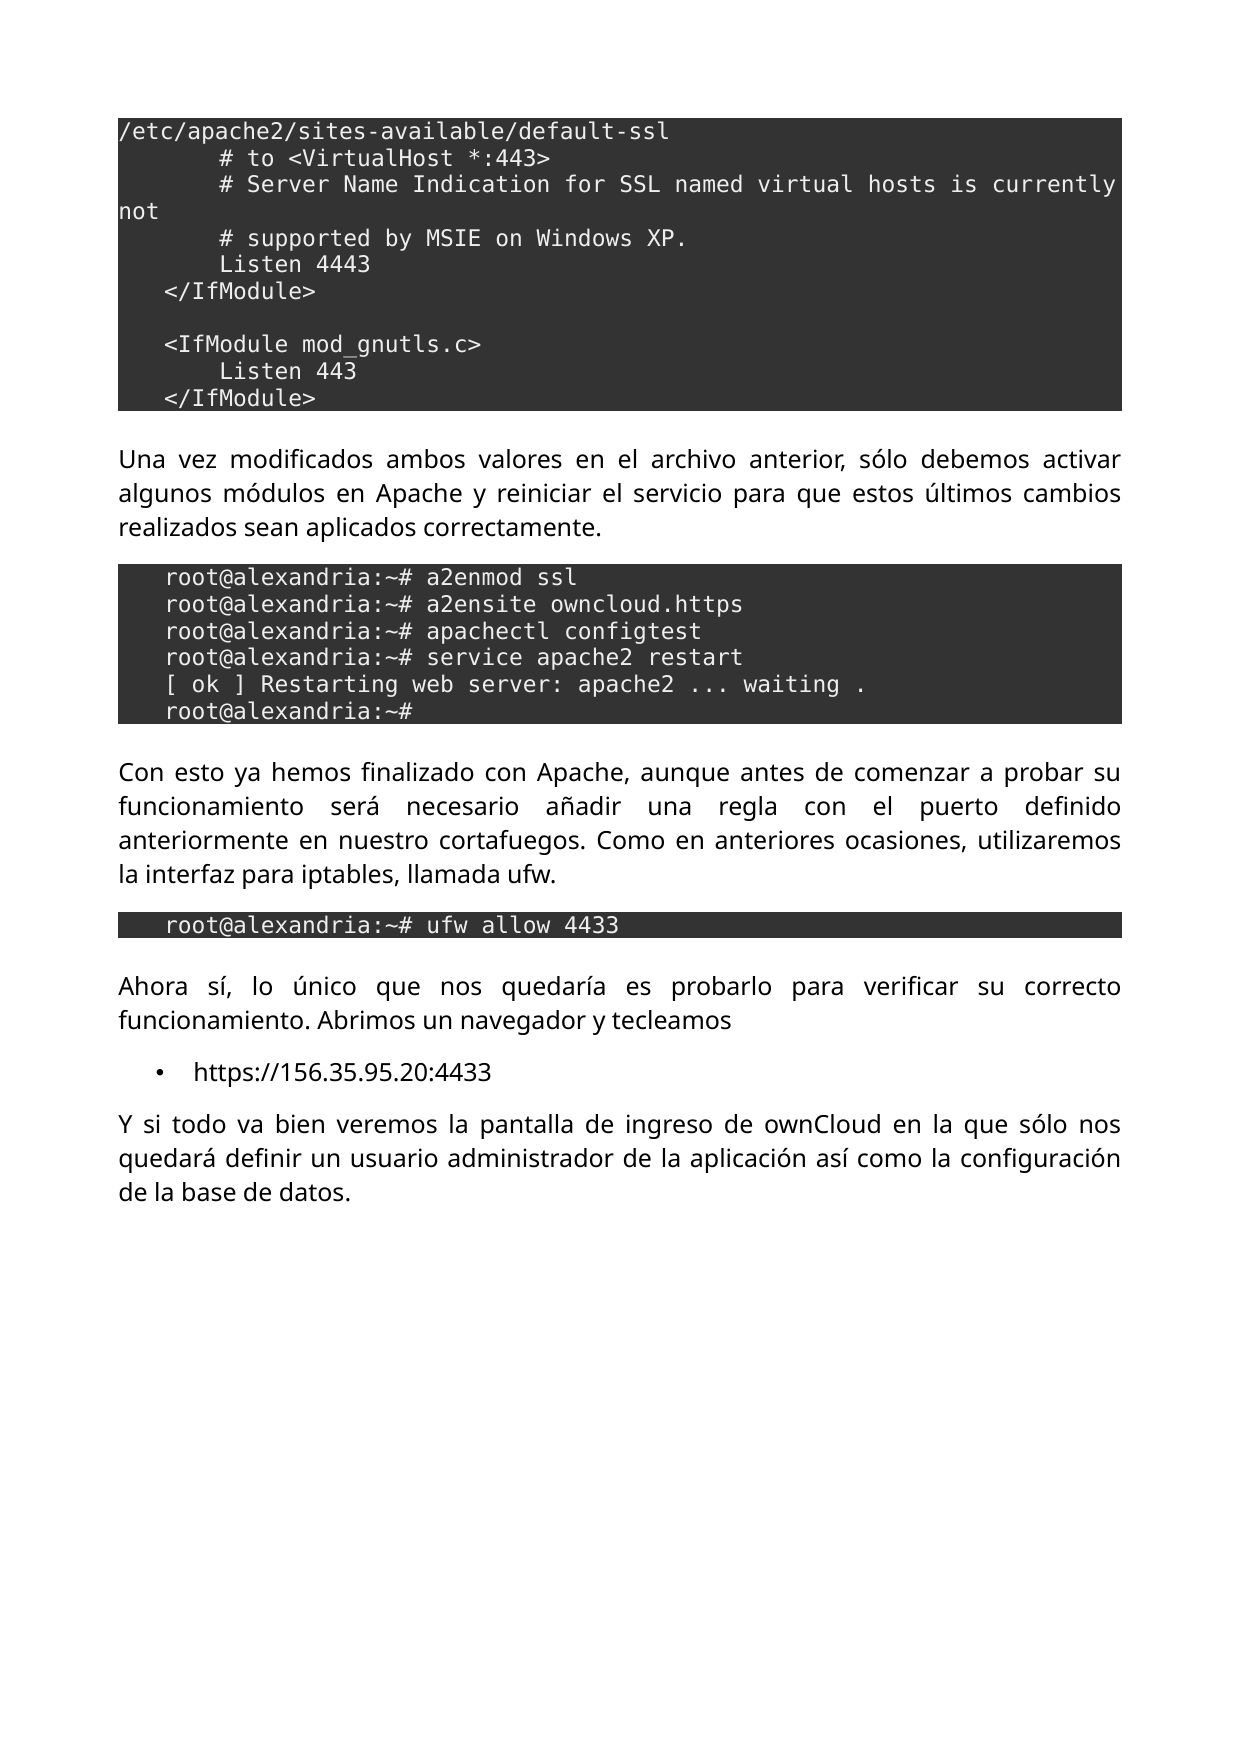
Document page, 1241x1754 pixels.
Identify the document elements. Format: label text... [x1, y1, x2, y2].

text Con esto ya hemos finalizado con Apache, aunque antes de comenzar a probar su funcionamiento será necesario añadir una regla con el puerto definido anteriormente en nuestro cortafuegos. Como en anteriores ocasiones, utilizaremos la interfaz para iptables, llamada ufw. [118, 754, 1122, 891]
text # to <VirtualHost *:443> [118, 145, 1122, 171]
text # supported by MSIE on Windows XP. [118, 225, 1122, 251]
text Y si todo va bien veremos la pantalla de ingreso de ownCloud en la que sólo nos quedará definir un usuario administrador de la aplicación así como la configuración de la base de datos. [118, 1107, 1122, 1209]
text Una vez modificados ambos valores en el archivo anterior, sólo debemos activar algunos módulos en Apache y reiniciar el servicio para que estos últimos cambios realizados sean aplicados correctamente. [118, 441, 1122, 544]
text # Server Name Indication for SSL named virtual hosts is currently not [118, 171, 1122, 225]
text [ ok ] Restarting web server: apache2 ... waiting . [118, 671, 1122, 698]
text <IfModule mod_gnutls.c> [118, 331, 1122, 358]
text Listen 4443 [118, 251, 1122, 278]
text </IfModule> [118, 278, 1122, 305]
text /etc/apache2/sites-available/default-ssl [118, 118, 1122, 145]
text Ahora sí, lo único que nos quedaría es probarlo para verificar su correcto funcionamiento. Abrimos un navegador y tecleamos [118, 968, 1122, 1037]
text Listen 443 [118, 358, 1122, 385]
text root@alexandria:~# a2enmod ssl [118, 564, 1122, 591]
text root@alexandria:~# service apache2 restart [118, 644, 1122, 671]
text </IfModule> [118, 385, 1122, 411]
list https://156.35.95.20:4433 [156, 1054, 1122, 1089]
text root@alexandria:~# a2ensite owncloud.https [118, 591, 1122, 618]
text root@alexandria:~# [118, 698, 1122, 724]
text root@alexandria:~# ufw allow 4433 [118, 912, 1122, 938]
text root@alexandria:~# apachectl configtest [118, 618, 1122, 644]
